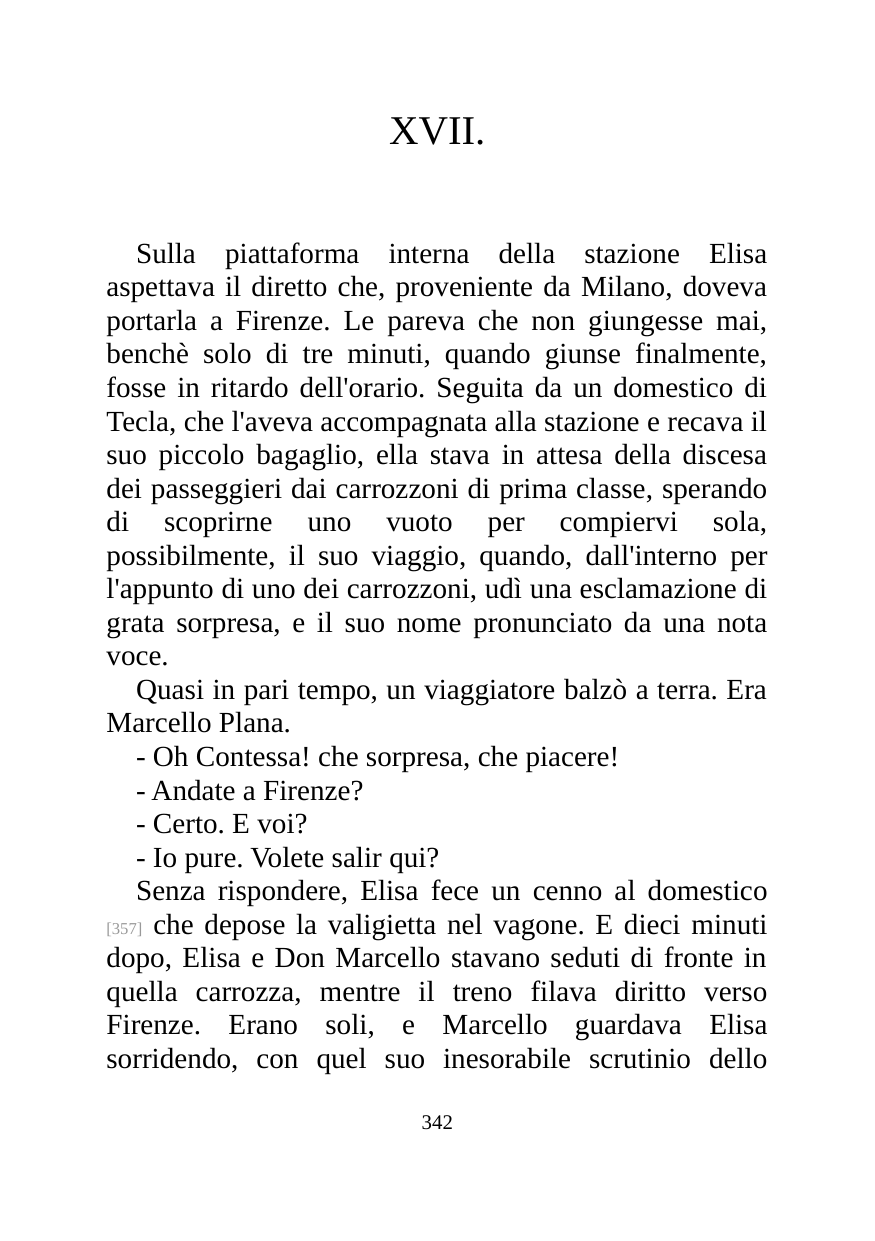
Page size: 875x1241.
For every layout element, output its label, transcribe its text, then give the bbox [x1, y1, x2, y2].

text - Io pure. Volete salir qui? [106, 840, 768, 873]
text Sulla piattaforma interna della stazione Elisa aspettava il diretto che, proveniente da Milano, doveva portarla a Firenze. Le pareva che non giungesse mai, benchè solo di tre minuti, quando giunse finalmente, fosse in ritardo dell'orario. Seguita da un domestico di Tecla, che l'aveva accompagnata alla stazione e recava il suo piccolo bagaglio, ella stava in attesa della discesa dei passeggieri dai carrozzoni di prima classe, sperando di scoprirne uno vuoto per compiervi sola, possibilmente, il suo viaggio, quando, dall'interno per l'appunto di uno dei carrozzoni, udì una esclamazione di grata sorpresa, e il suo nome pronunciato da una nota voce. [106, 236, 768, 672]
text - Oh Contessa! che sorpresa, che piacere! [106, 739, 768, 773]
subtitle XVII. [106, 106, 768, 153]
text Quasi in pari tempo, un viaggiatore balzò a terra. Era Marcello Plana. [106, 672, 768, 739]
text - Certo. E voi? [106, 806, 768, 840]
text - Andate a Firenze? [106, 773, 768, 806]
text Senza rispondere, Elisa fece un cenno al domestico [357] che depose la valigietta nel vagone. E dieci minuti dopo, Elisa e Don Marcello stavano seduti di fronte in quella carrozza, mentre il treno filava diritto verso Firenze. Erano soli, e Marcello guardava Elisa sorridendo, con quel suo inesorabile scrutinio dello [106, 873, 768, 1074]
